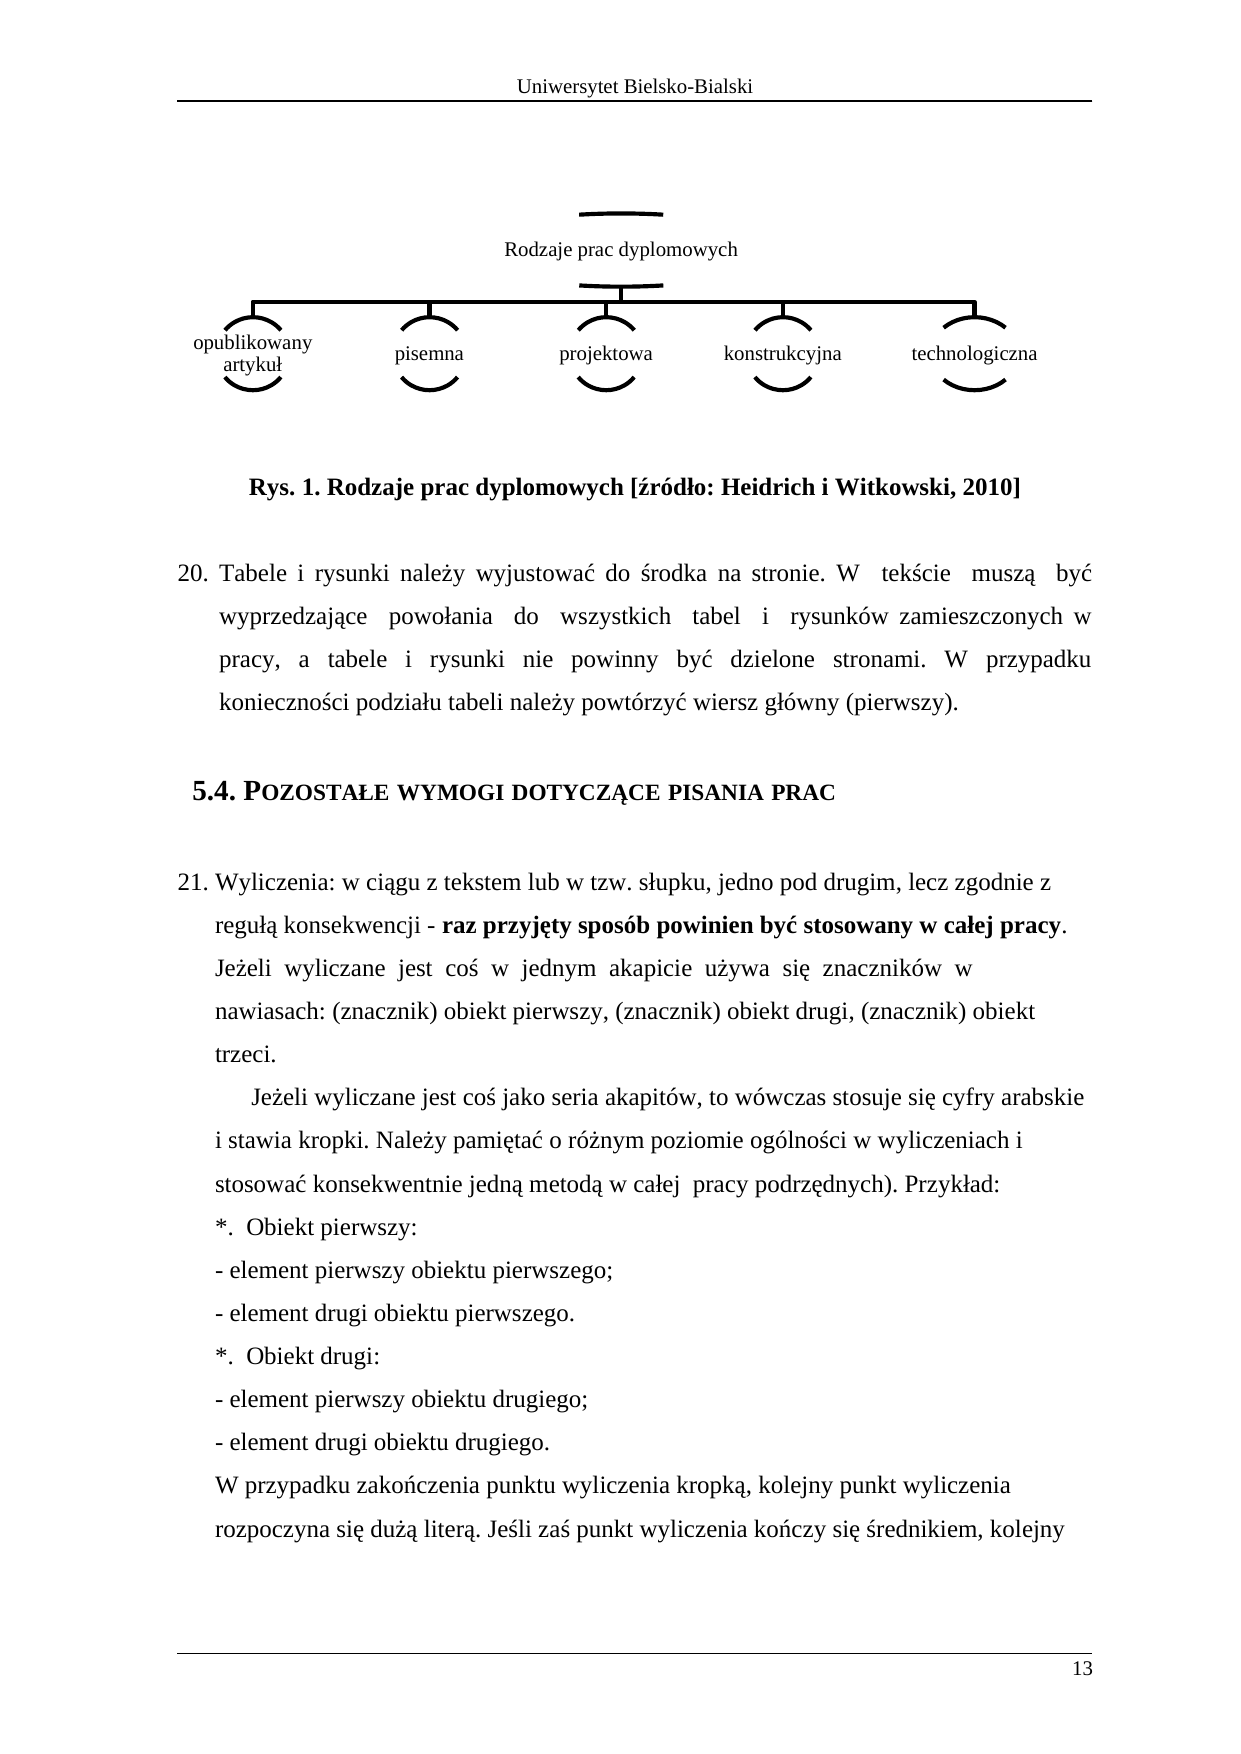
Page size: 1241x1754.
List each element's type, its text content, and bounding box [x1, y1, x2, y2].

list *. Obiekt pierwszy: [215, 1212, 1092, 1241]
list - element drugi obiektu drugiego. [215, 1427, 1092, 1456]
list Jeżeli wyliczane jest coś w jednym akapicie używa się znaczników w nawiasach: (znacznik) obiekt pierwszy, (znacznik) obiekt drugi, (znacznik) obiekt trzeci. Jeżeli wyliczane jest coś jako seria akapitów, to wówczas stosuje się cyfry arabskie i stawia kropki. Należy pamiętać o różnym poziomie ogólności w wyliczeniach i stosować konsekwentnie jedną metodą w całej pracy podrzędnych). Przykład: [215, 953, 1092, 1197]
list W przypadku zakończenia punktu wyliczenia kropką, kolejny punkt wyliczenia rozpoczyna się dużą literą. Jeśli zaś punkt wyliczenia kończy się średnikiem, kolejny [215, 1471, 1092, 1542]
list Tabele i rysunki należy wyjustować do środka na stronie. W tekście muszą być wyprzedzające powołania do wszystkich tabel i rysunków zamieszczonych w pracy, a tabele i rysunki nie powinny być dzielone stronami. W przypadku konieczności podziału tabeli należy powtórzyć wiersz główny (pierwszy). [177, 558, 1092, 716]
list - element pierwszy obiektu drugiego; [215, 1384, 1092, 1413]
text Rys. 1. Rodzaje prac dyplomowych [źródło: Heidrich i Witkowski, 2010] [177, 472, 1092, 500]
list Wyliczenia: w ciągu z tekstem lub w tzw. słupku, jedno pod drugim, lecz zgodnie z regułą konsekwencji - raz przyjęty sposób powinien być stosowany w całej pracy. [177, 867, 1092, 939]
list - element pierwszy obiektu pierwszego; [215, 1255, 1092, 1284]
list *. Obiekt drugi: [215, 1341, 1092, 1370]
list - element drugi obiektu pierwszego. [215, 1298, 1092, 1327]
subtitle 5.4. Pozostałe wymogi dotyczące pisania prac [192, 773, 1092, 807]
